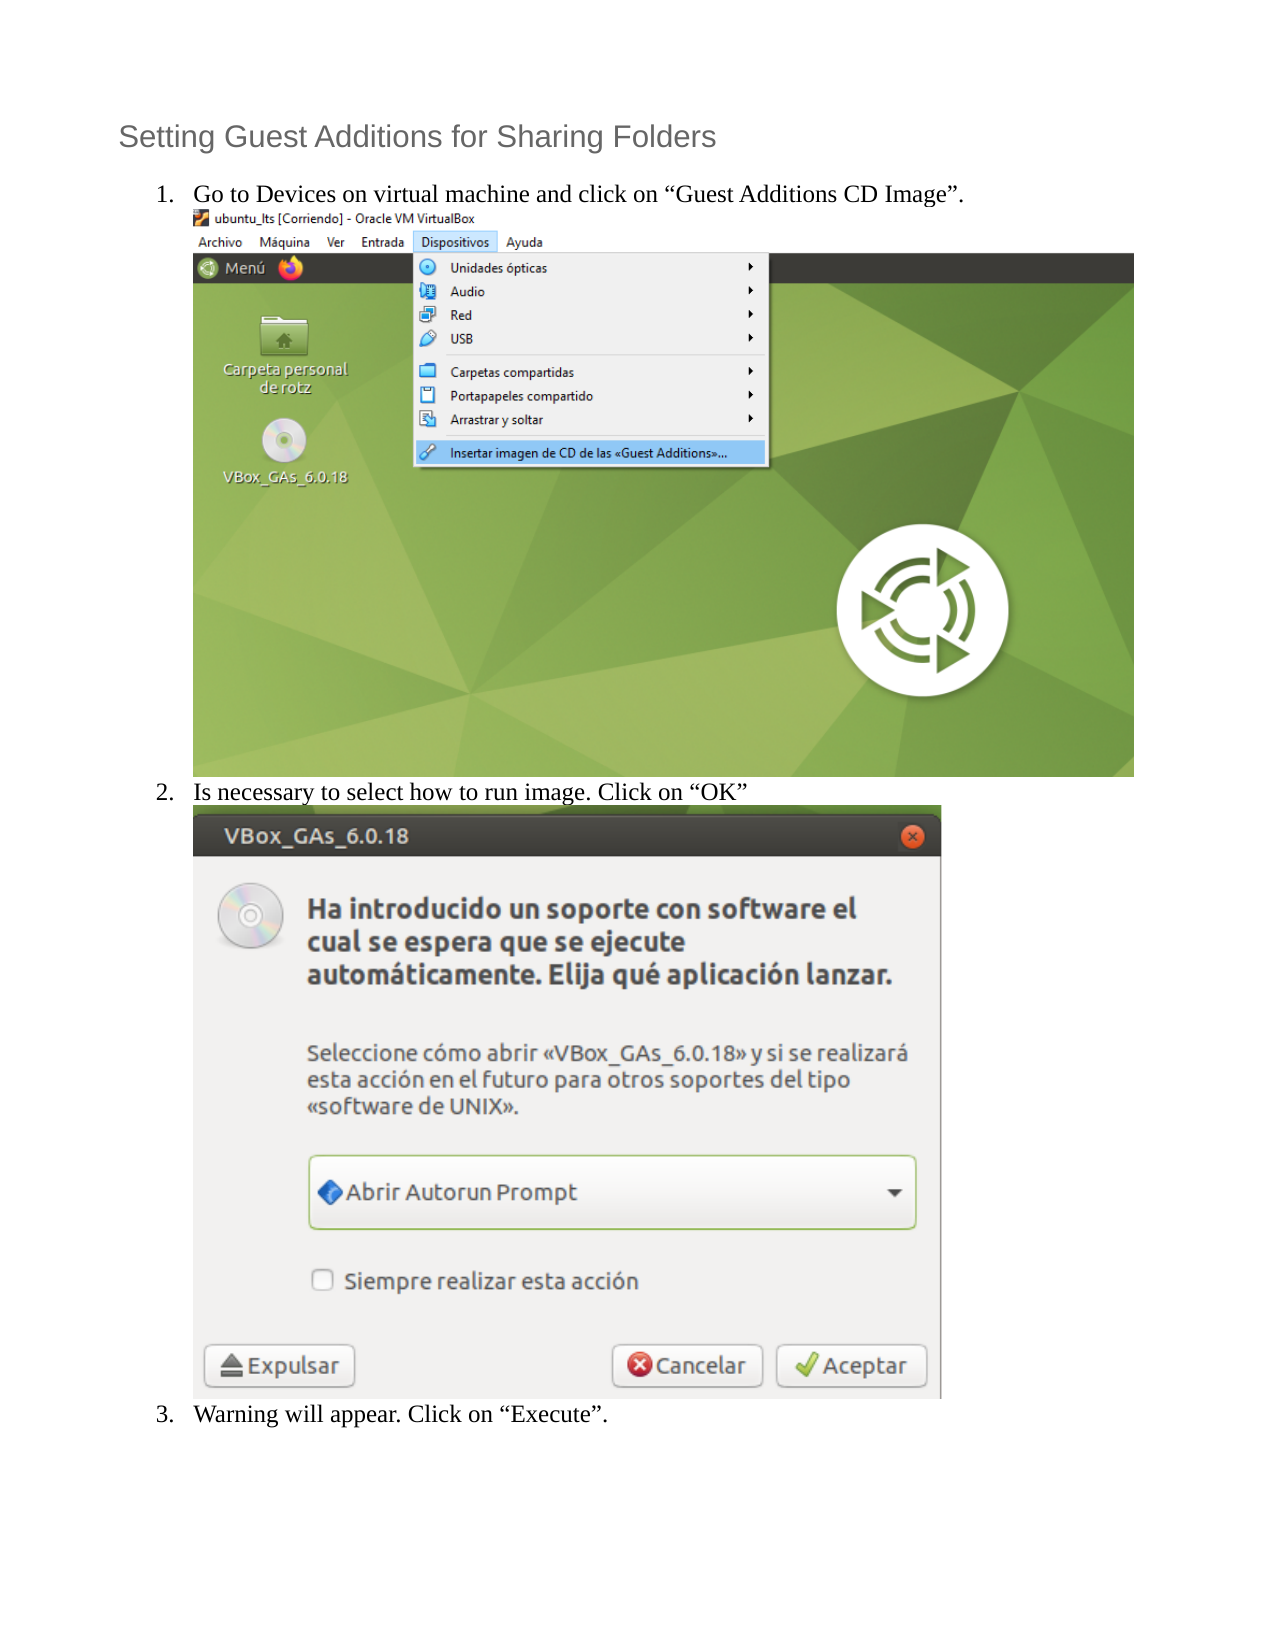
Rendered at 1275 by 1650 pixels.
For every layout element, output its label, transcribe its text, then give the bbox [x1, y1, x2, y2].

picture [193, 207, 1134, 777]
list Go to Devices on virtual machine and click on “Guest Additions CD Image”. [156, 179, 1157, 208]
list Is necessary to select how to run image. Click on “OK” [156, 777, 1157, 805]
picture [193, 805, 942, 1399]
list Warning will appear. Click on “Execute”. [156, 1399, 1157, 1428]
subtitle Setting Guest Additions for Sharing Folders [118, 118, 1157, 154]
